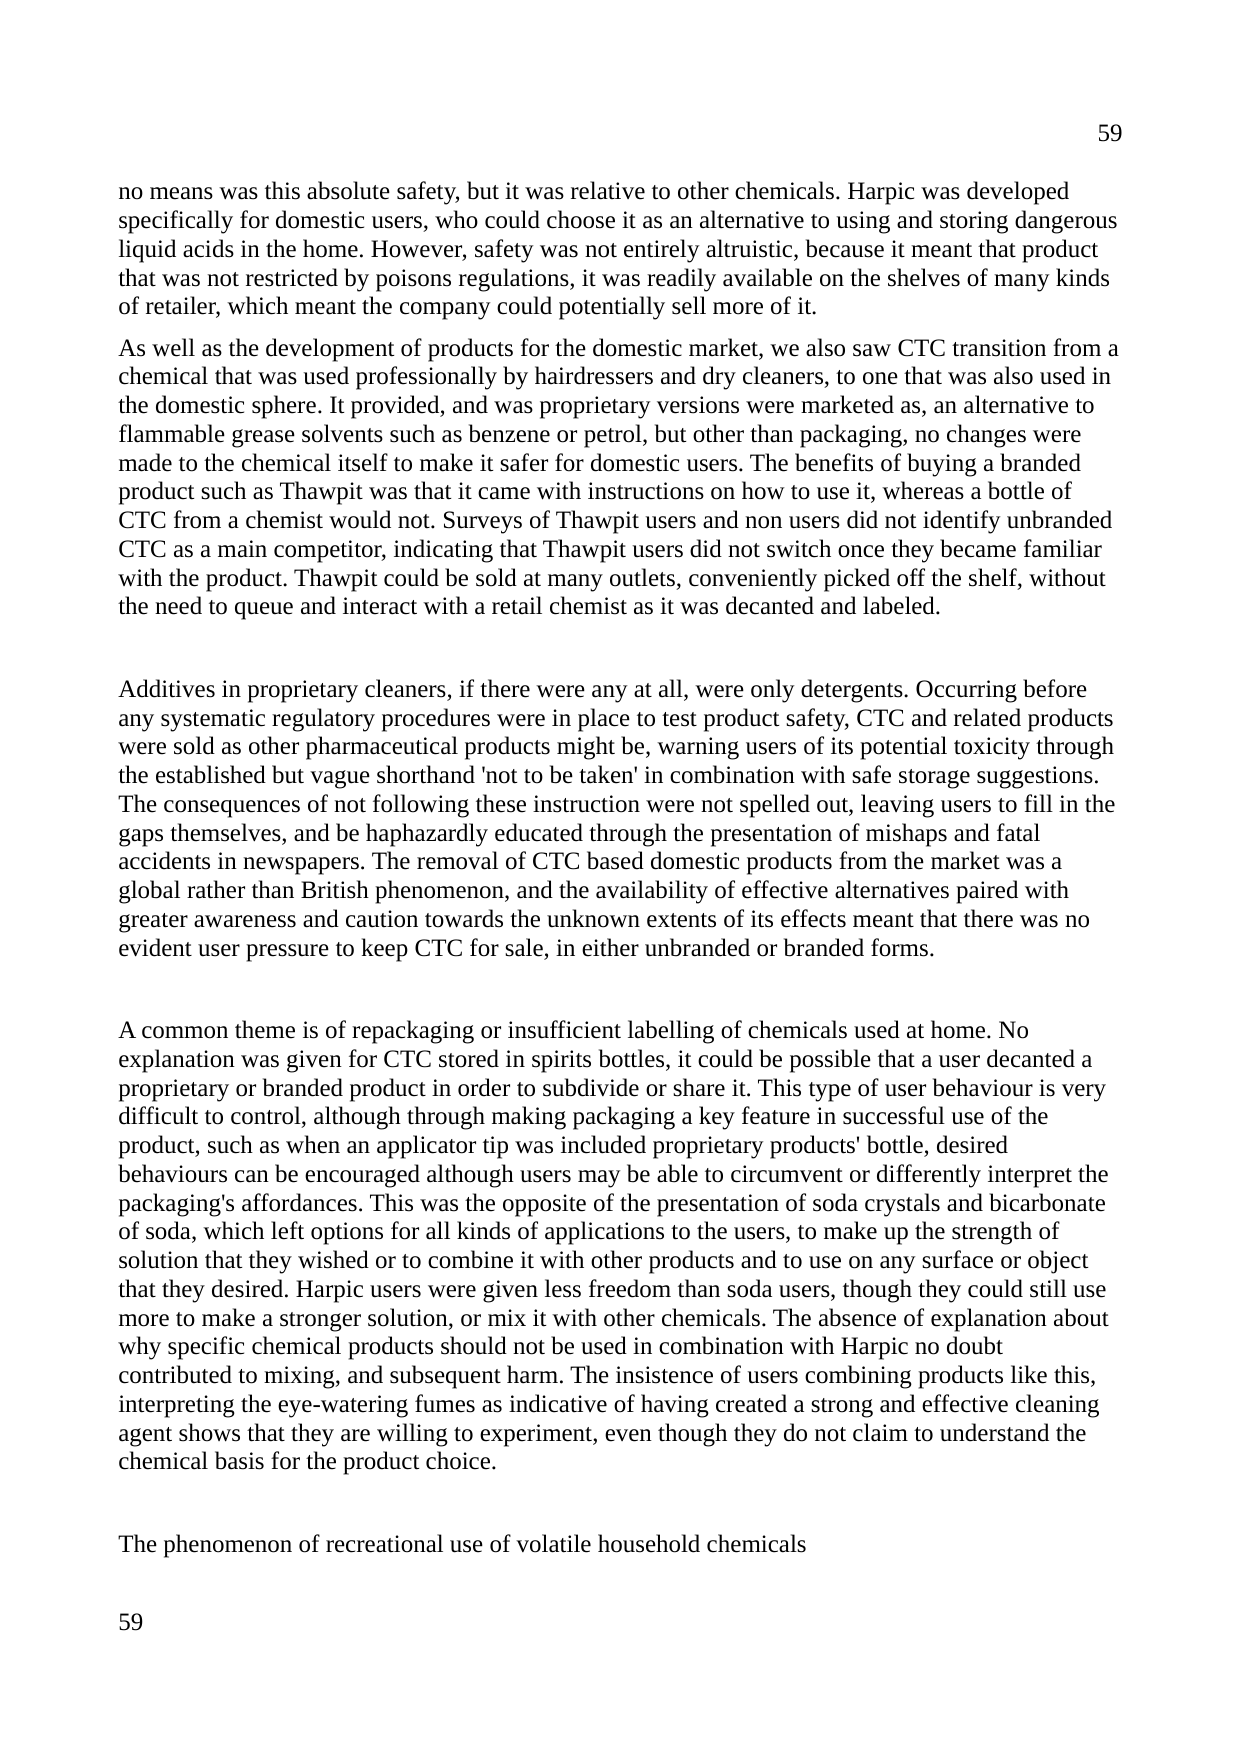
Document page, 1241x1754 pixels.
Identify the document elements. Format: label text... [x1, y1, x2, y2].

text Additives in proprietary cleaners, if there were any at all, were only detergents. Occurring before any systematic regulatory procedures were in place to test product safety, CTC and related products were sold as other pharmaceutical products might be, warning users of its potential toxicity through the established but vague shorthand 'not to be taken' in combination with safe storage suggestions. The consequences of not following these instruction were not spelled out, leaving users to fill in the gaps themselves, and be haphazardly educated through the presentation of mishaps and fatal accidents in newspapers. The removal of CTC based domestic products from the market was a global rather than British phenomenon, and the availability of effective alternatives paired with greater awareness and caution towards the unknown extents of its effects meant that there was no evident user pressure to keep CTC for sale, in either unbranded or branded forms. [118, 674, 1122, 961]
text no means was this absolute safety, but it was relative to other chemicals. Harpic was developed specifically for domestic users, who could choose it as an alternative to using and storing dangerous liquid acids in the home. However, safety was not entirely altruistic, because it meant that product that was not restricted by poisons regulations, it was readily available on the shelves of many kinds of retailer, which meant the company could potentially sell more of it. [118, 176, 1122, 320]
text As well as the development of products for the domestic market, we also saw CTC transition from a chemical that was used professionally by hairdressers and dry cleaners, to one that was also used in the domestic sphere. It provided, and was proprietary versions were marketed as, an alternative to flammable grease solvents such as benzene or petrol, but other than packaging, no changes were made to the chemical itself to make it safer for domestic users. The benefits of buying a branded product such as Thawpit was that it came with instructions on how to use it, whereas a bottle of CTC from a chemist would not. Surveys of Thawpit users and non users did not identify unbranded CTC as a main competitor, indicating that Thawpit users did not switch once they became familiar with the product. Thawpit could be sold at many outlets, conveniently picked off the shelf, without the need to queue and interact with a retail chemist as it was decanted and labeled. [118, 333, 1122, 620]
text The phenomenon of recreational use of volatile household chemicals [118, 1529, 1122, 1558]
text A common theme is of repackaging or insufficient labelling of chemicals used at home. No explanation was given for CTC stored in spirits bottles, it could be possible that a user decanted a proprietary or branded product in order to subdivide or share it. This type of user behaviour is very difficult to control, although through making packaging a key feature in successful use of the product, such as when an applicator tip was included proprietary products' bottle, desired behaviours can be encouraged although users may be able to circumvent or differently interpret the packaging's affordances. This was the opposite of the presentation of soda crystals and bicarbonate of soda, which left options for all kinds of applications to the users, to make up the strength of solution that they wished or to combine it with other products and to use on any surface or object that they desired. Harpic users were given less freedom than soda users, though they could still use more to make a stronger solution, or mix it with other chemicals. The absence of explanation about why specific chemical products should not be used in combination with Harpic no doubt contributed to mixing, and subsequent harm. The insistence of users combining products like this, interpreting the eye-watering fumes as indicative of having created a strong and effective cleaning agent shows that they are willing to experiment, even though they do not claim to understand the chemical basis for the product choice. [118, 1015, 1122, 1475]
